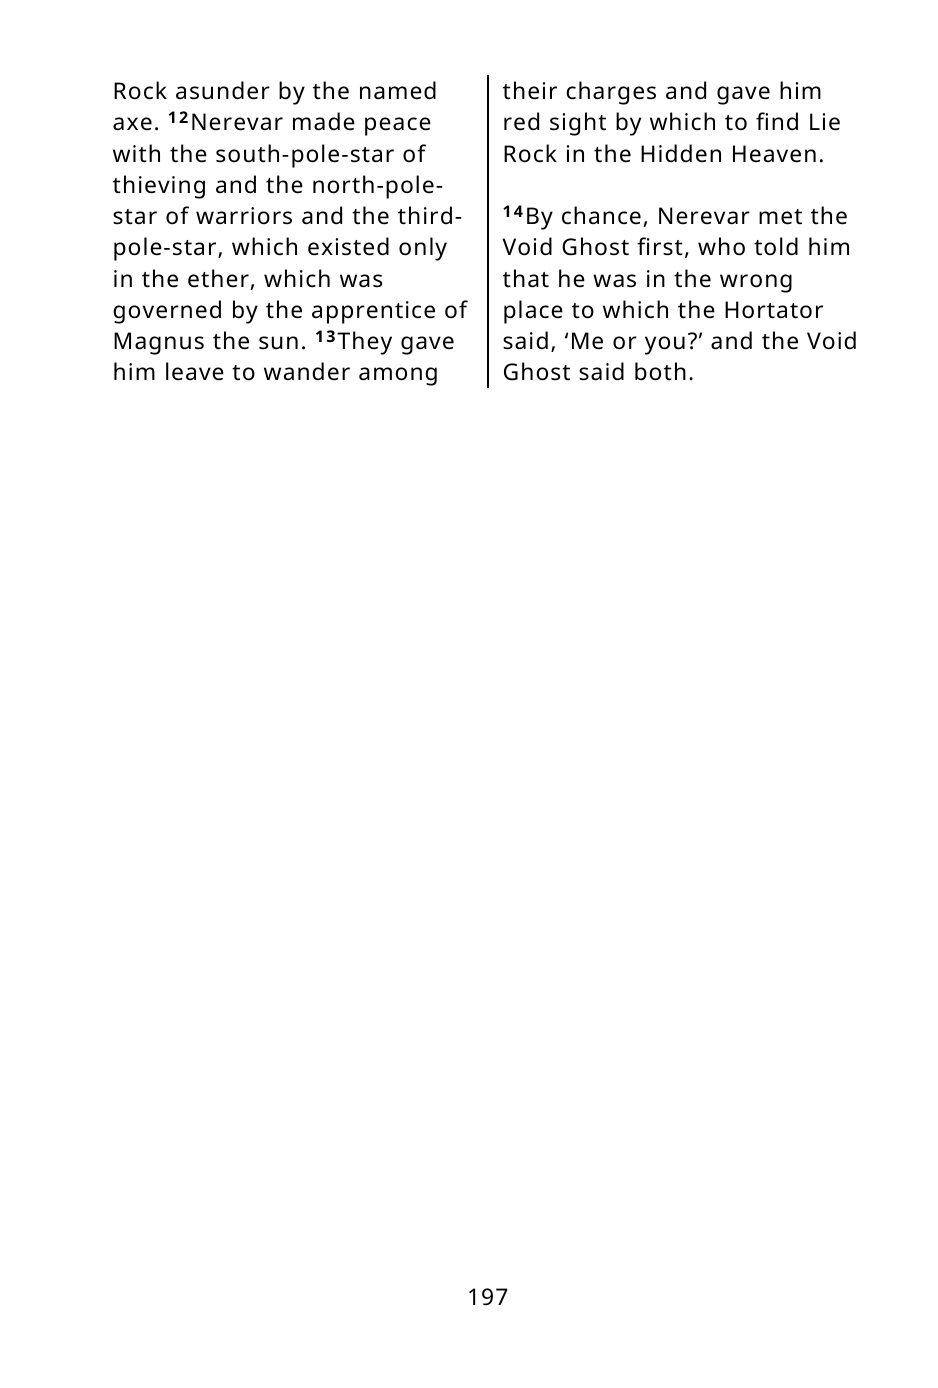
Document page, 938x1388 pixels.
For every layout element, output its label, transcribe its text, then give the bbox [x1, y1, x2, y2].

text 14By chance, Nerevar met the Void Ghost first, who told him that he was in the wrong place to which the Hortator said, ‘Me or you?’ and the Void Ghost said both. [502, 200, 862, 387]
text their charges and gave him red sight by which to find Lie Rock in the Hidden Heaven. [502, 75, 862, 169]
text Rock asunder by the named axe. 12Nerevar made peace with the south-pole-star of thieving and the north-pole-star of warriors and the third-pole-star, which existed only in the ether, which was governed by the apprentice of Magnus the sun. 13They gave him leave to wander among [112, 75, 472, 387]
